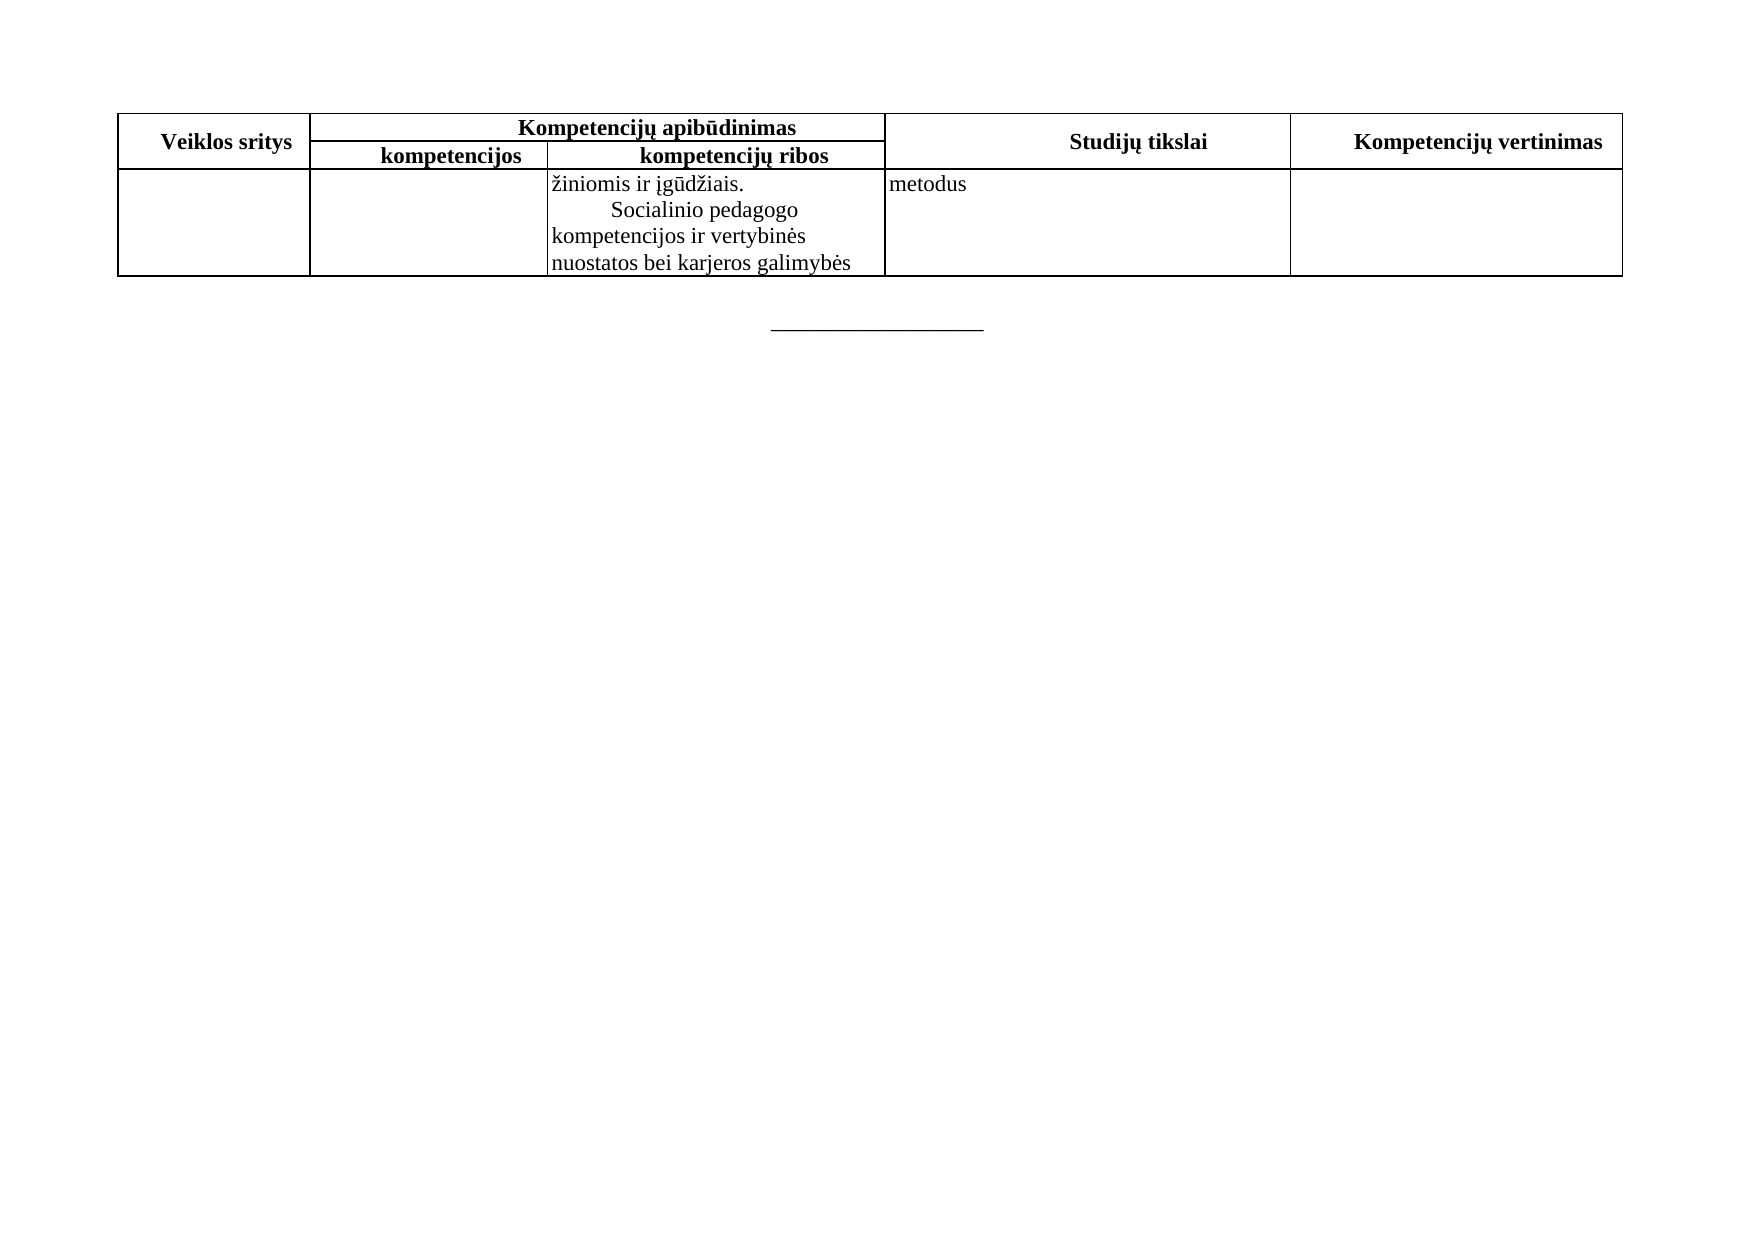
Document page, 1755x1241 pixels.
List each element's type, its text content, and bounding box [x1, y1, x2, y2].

table_cell metodus [886, 170, 1290, 275]
table_cell kompetencijų ribos [548, 142, 884, 168]
table_cell [1291, 170, 1622, 275]
text _________________ [118, 306, 1636, 334]
table_header Kompetencijų apibūdinimas [311, 114, 884, 140]
table_header Veiklos sritys [119, 114, 309, 168]
table_cell [311, 170, 547, 275]
table_header Kompetencijų vertinimas [1291, 114, 1622, 168]
table_header Studijų tikslai [886, 114, 1290, 168]
table_cell kompetencijos [311, 142, 547, 168]
table_cell žiniomis ir įgūdžiais. Socialinio pedagogo kompetencijos ir vertybinės nuostatos bei karjeros galimybės [548, 170, 884, 275]
table_cell [119, 170, 309, 275]
